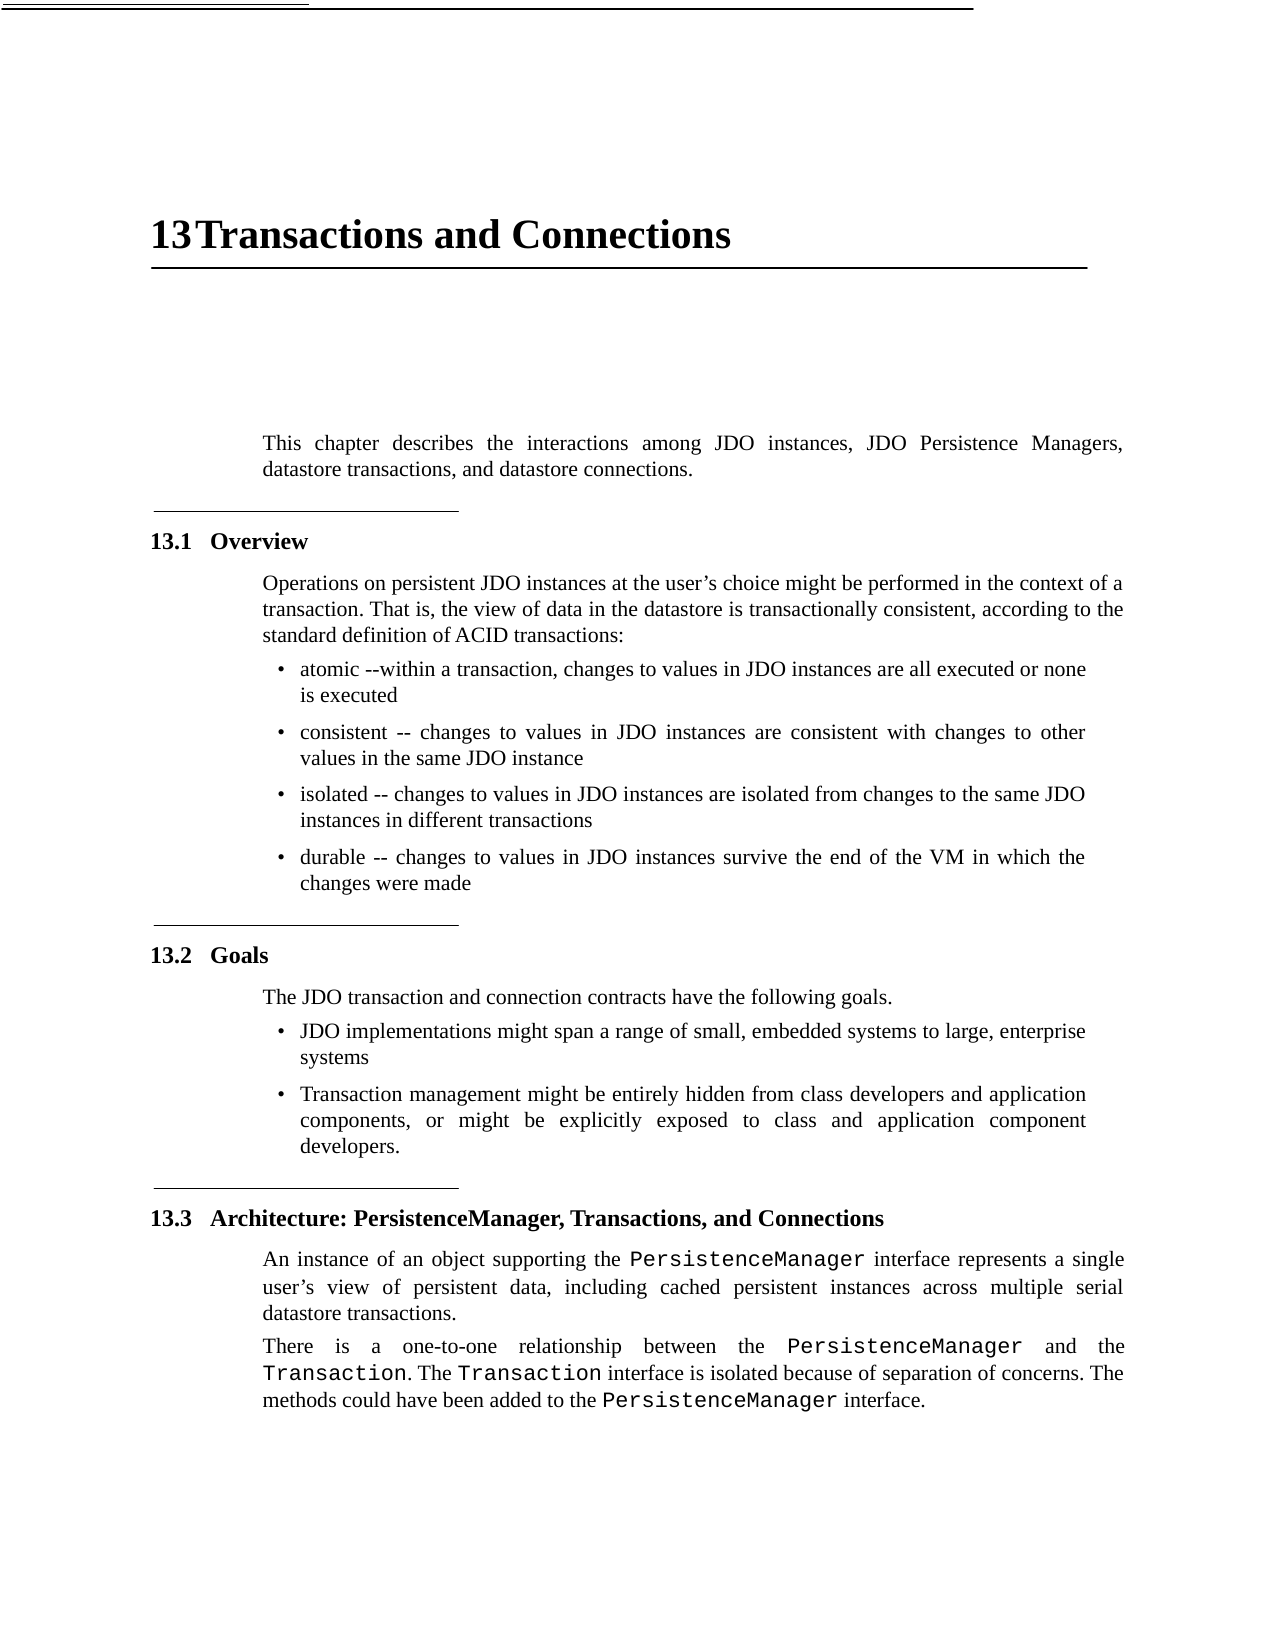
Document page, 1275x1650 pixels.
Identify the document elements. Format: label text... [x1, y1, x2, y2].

text An instance of an object supporting the PersistenceManager interface represents a single user’s view of persistent data, including cached persistent instances across multiple serial datastore transactions. [262, 1246, 1125, 1325]
text • isolated -- changes to values in JDO instances are isolated from changes to the same JDO instances in different transactions [277, 780, 1087, 832]
text • JDO implementations might span a range of small, embedded systems to large, enterprise systems [277, 1017, 1087, 1069]
text • durable -- changes to values in JDO instances survive the end of the VM in which the changes were made [277, 843, 1087, 895]
subtitle Goals [150, 941, 1125, 968]
text There is a one-to-one relationship between the PersistenceManager and the Transaction. The Transaction interface is isolated because of separation of concerns. The methods could have been added to the PersistenceManager interface. [262, 1333, 1125, 1414]
text • Transaction management might be entirely hidden from class developers and application components, or might be explicitly exposed to class and application component developers. [277, 1080, 1087, 1158]
subtitle Architecture: PersistenceManager, Transactions, and Connections [150, 1204, 1125, 1231]
subtitle Overview [150, 527, 1125, 554]
subtitle Transactions and Connections [150, 210, 1125, 258]
text • consistent -- changes to values in JDO instances are consistent with changes to other values in the same JDO instance [277, 718, 1087, 770]
text This chapter describes the interactions among JDO instances, JDO Persistence Managers, datastore transactions, and datastore connections. [262, 429, 1125, 481]
text Operations on persistent JDO instances at the user’s choice might be performed in the context of a transaction. That is, the view of data in the datastore is transactionally consistent, according to the standard definition of ACID transactions: [262, 569, 1125, 647]
text • atomic --within a transaction, changes to values in JDO instances are all executed or none is executed [277, 655, 1087, 707]
text The JDO transaction and connection contracts have the following goals. [262, 983, 1125, 1009]
